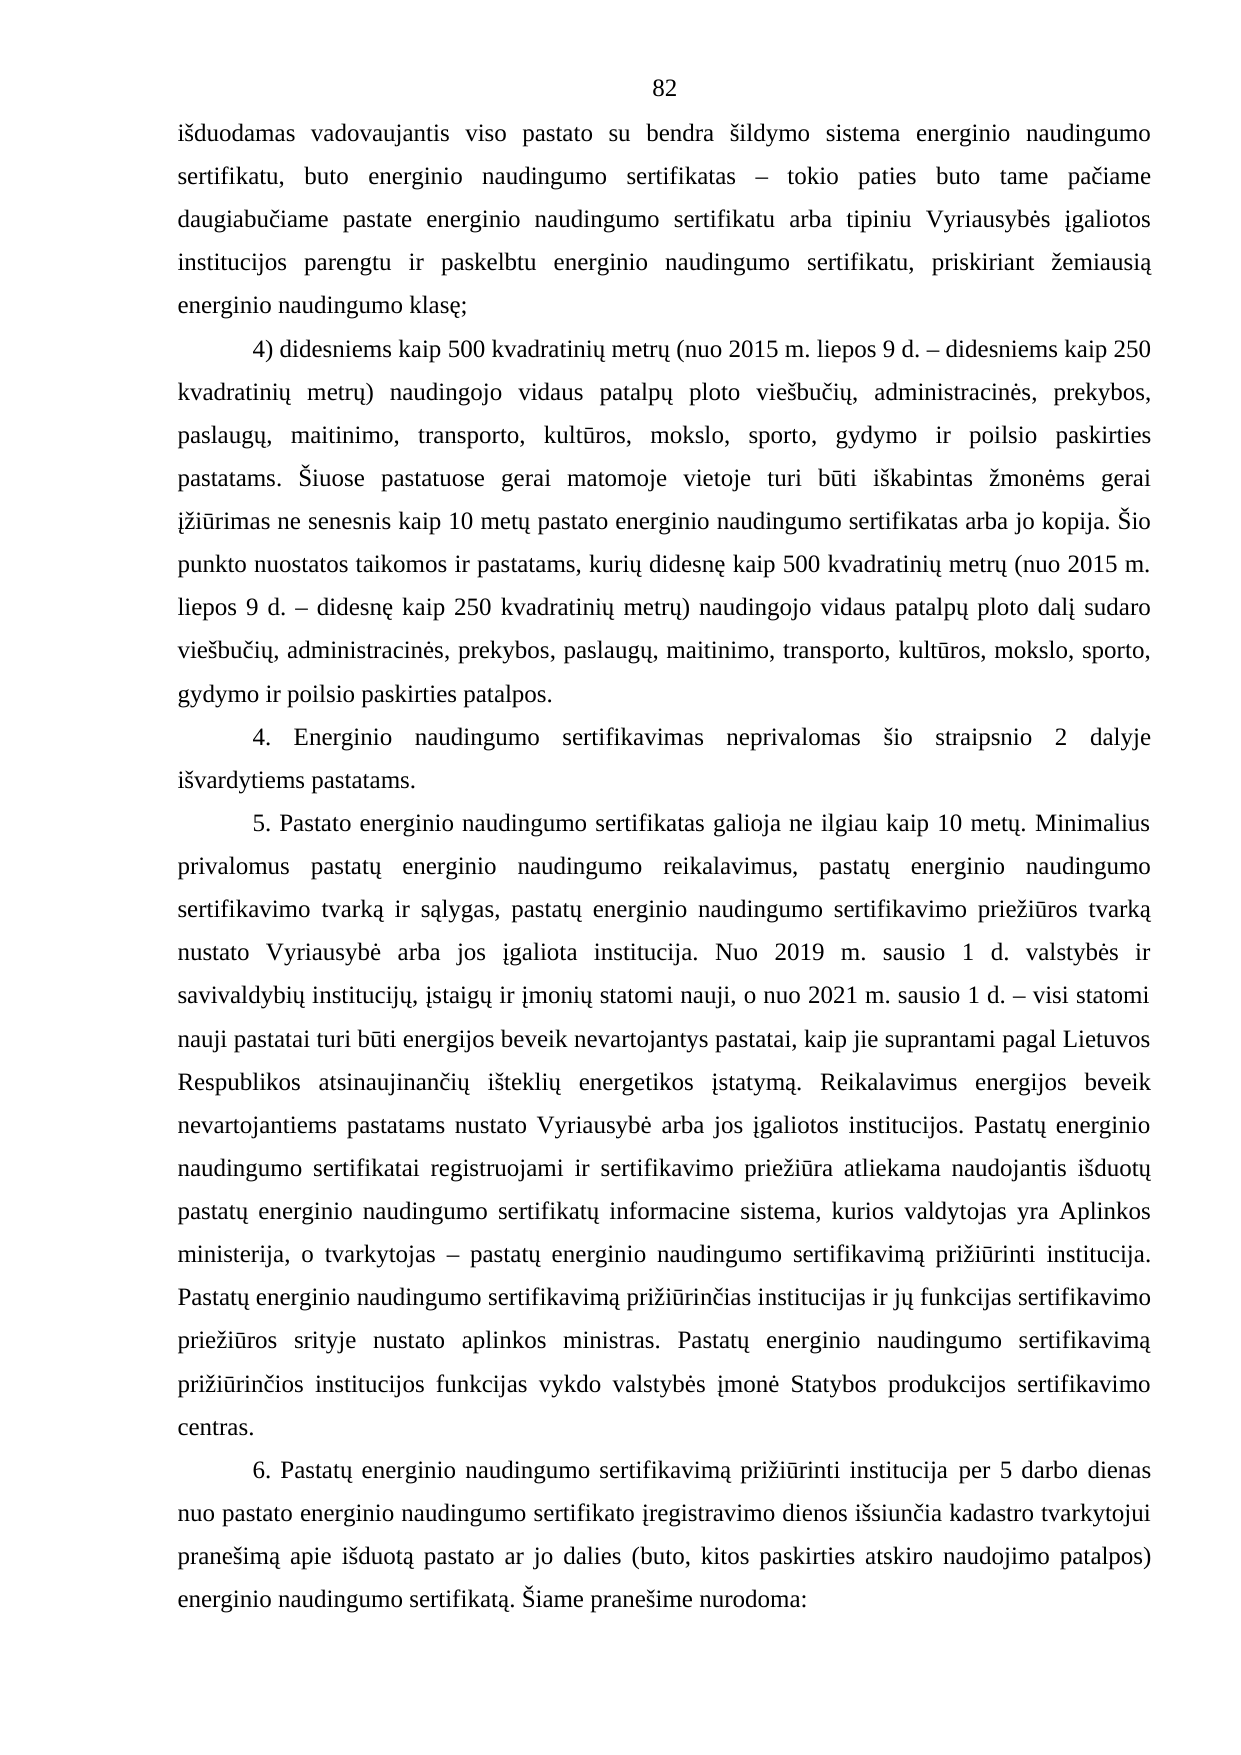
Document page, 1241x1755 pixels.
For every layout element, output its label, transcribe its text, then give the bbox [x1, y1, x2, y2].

text 4) didesniems kaip 500 kvadratinių metrų (nuo 2015 m. liepos 9 d. – didesniems kaip 250 kvadratinių metrų) naudingojo vidaus patalpų ploto viešbučių, administracinės, prekybos, paslaugų, maitinimo, transporto, kultūros, mokslo, sporto, gydymo ir poilsio paskirties pastatams. Šiuose pastatuose gerai matomoje vietoje turi būti iškabintas žmonėms gerai įžiūrimas ne senesnis kaip 10 metų pastato energinio naudingumo sertifikatas arba jo kopija. Šio punkto nuostatos taikomos ir pastatams, kurių didesnę kaip 500 kvadratinių metrų (nuo 2015 m. liepos 9 d. – didesnę kaip 250 kvadratinių metrų) naudingojo vidaus patalpų ploto dalį sudaro viešbučių, administracinės, prekybos, paslaugų, maitinimo, transporto, kultūros, mokslo, sporto, gydymo ir poilsio paskirties patalpos. [177, 334, 1152, 707]
text 5. Pastato energinio naudingumo sertifikatas galioja ne ilgiau kaip 10 metų. Minimalius privalomus pastatų energinio naudingumo reikalavimus, pastatų energinio naudingumo sertifikavimo tvarką ir sąlygas, pastatų energinio naudingumo sertifikavimo priežiūros tvarką nustato Vyriausybė arba jos įgaliota institucija. Nuo 2019 m. sausio 1 d. valstybės ir savivaldybių institucijų, įstaigų ir įmonių statomi nauji, o nuo 2021 m. sausio 1 d. – visi statomi nauji pastatai turi būti energijos beveik nevartojantys pastatai, kaip jie suprantami pagal Lietuvos Respublikos atsinaujinančių išteklių energetikos įstatymą. Reikalavimus energijos beveik nevartojantiems pastatams nustato Vyriausybė arba jos įgaliotos institucijos. Pastatų energinio naudingumo sertifikatai registruojami ir sertifikavimo priežiūra atliekama naudojantis išduotų pastatų energinio naudingumo sertifikatų informacine sistema, kurios valdytojas yra Aplinkos ministerija, o tvarkytojas – pastatų energinio naudingumo sertifikavimą prižiūrinti institucija. Pastatų energinio naudingumo sertifikavimą prižiūrinčias institucijas ir jų funkcijas sertifikavimo priežiūros srityje nustato aplinkos ministras. Pastatų energinio naudingumo sertifikavimą prižiūrinčios institucijos funkcijas vykdo valstybės įmonė Statybos produkcijos sertifikavimo centras. [177, 808, 1152, 1441]
text 6. Pastatų energinio naudingumo sertifikavimą prižiūrinti institucija per 5 darbo dienas nuo pastato energinio naudingumo sertifikato įregistravimo dienos išsiunčia kadastro tvarkytojui pranešimą apie išduotą pastato ar jo dalies (buto, kitos paskirties atskiro naudojimo patalpos) energinio naudingumo sertifikatą. Šiame pranešime nurodoma: [177, 1455, 1152, 1613]
text išduodamas vadovaujantis viso pastato su bendra šildymo sistema energinio naudingumo sertifikatu, buto energinio naudingumo sertifikatas – tokio paties buto tame pačiame daugiabučiame pastate energinio naudingumo sertifikatu arba tipiniu Vyriausybės įgaliotos institucijos parengtu ir paskelbtu energinio naudingumo sertifikatu, priskiriant žemiausią energinio naudingumo klasę; [177, 118, 1152, 319]
text 4. Energinio naudingumo sertifikavimas neprivalomas šio straipsnio 2 dalyje išvardytiems pastatams. [177, 722, 1152, 794]
